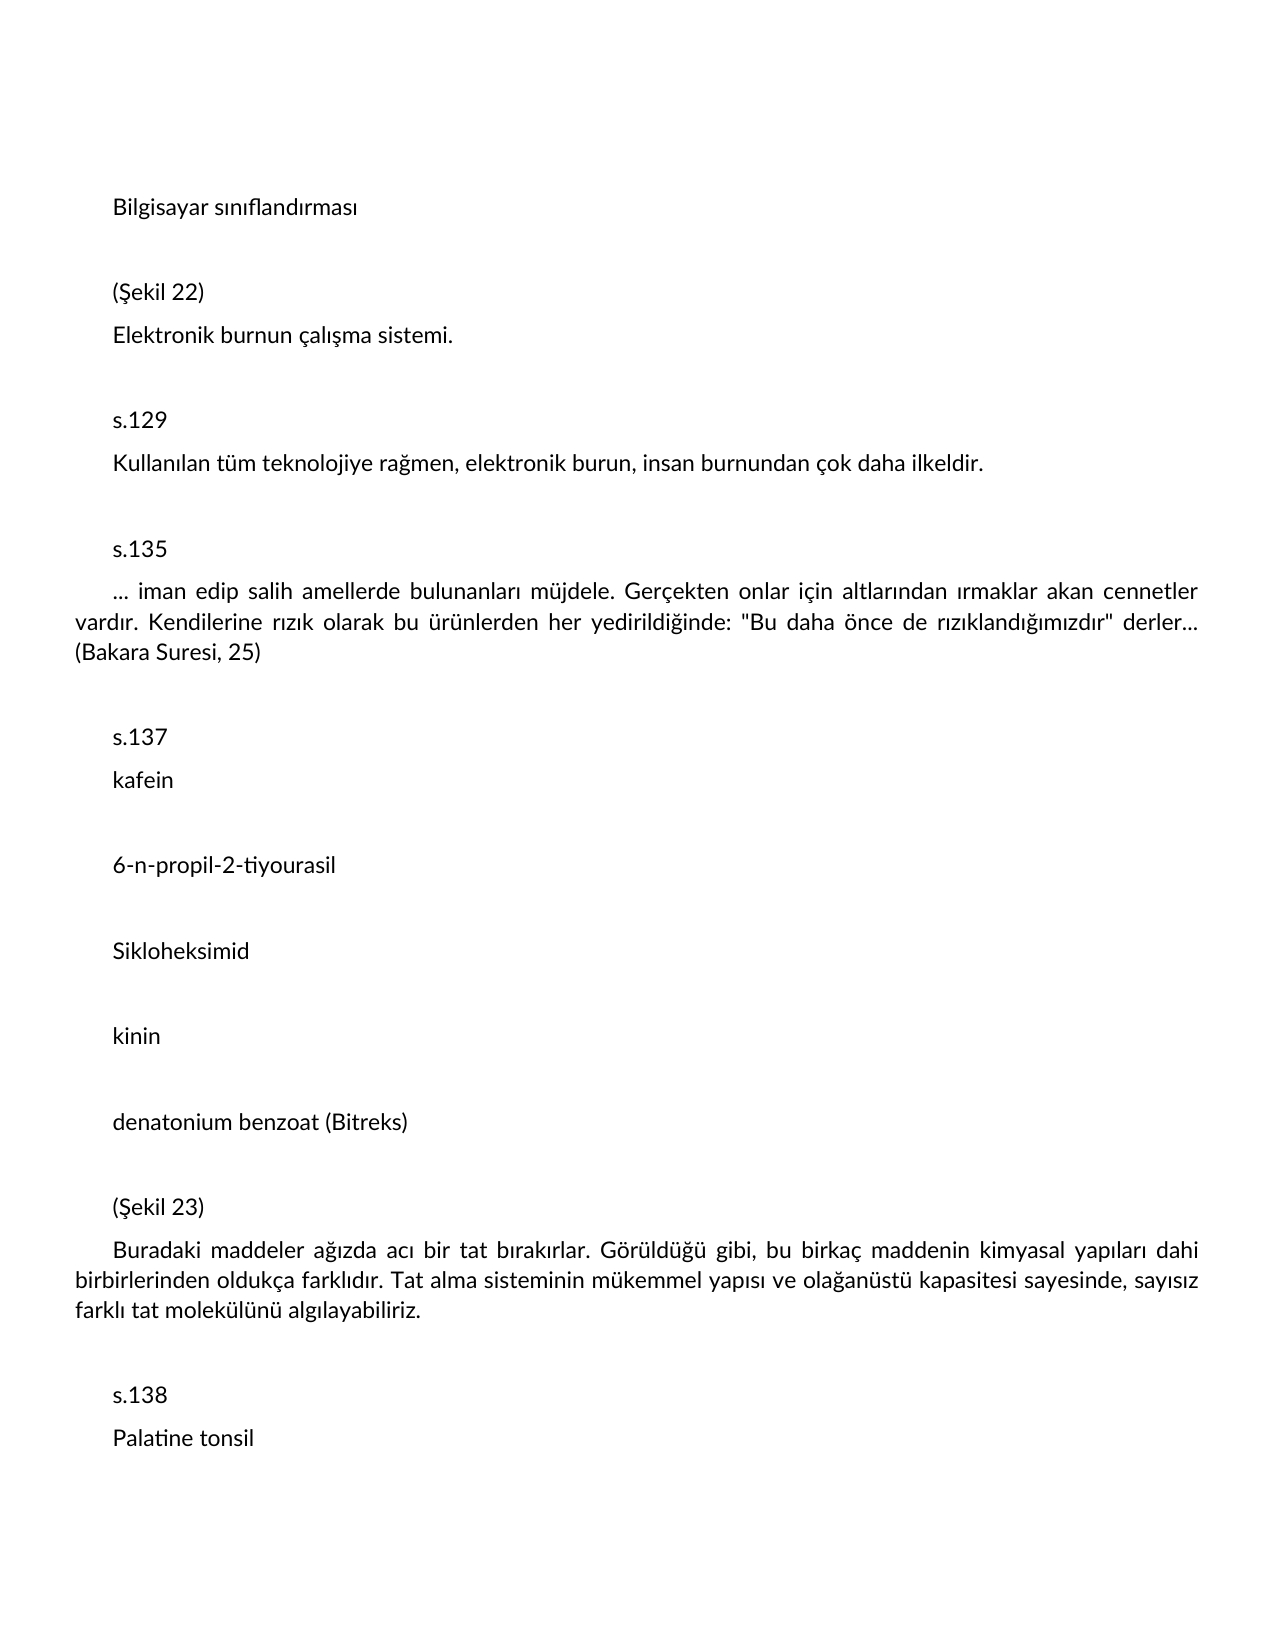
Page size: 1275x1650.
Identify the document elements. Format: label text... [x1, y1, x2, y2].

text s.135 [75, 534, 1200, 562]
text s.138 [75, 1381, 1200, 1409]
text s.129 [75, 406, 1200, 434]
text Sikloheksimid [75, 936, 1200, 964]
text Kullanılan tüm teknolojiye rağmen, elektronik burun, insan burnundan çok daha ilkeldir. [75, 449, 1200, 476]
text (Şekil 22) [75, 278, 1200, 306]
text Bilgisayar sınıflandırması [75, 193, 1200, 220]
text kafein [75, 766, 1200, 793]
text Elektronik burnun çalışma sistemi. [75, 321, 1200, 348]
text Buradaki maddeler ağızda acı bir tat bırakırlar. Görüldüğü gibi, bu birkaç maddenin kimyasal yapıları dahi birbirlerinden oldukça farklıdır. Tat alma sisteminin mükemmel yapısı ve olağanüstü kapasitesi sayesinde, sayısız farklı tat molekülünü algılayabiliriz. [75, 1235, 1200, 1323]
text denatonium benzoat (Bitreks) [75, 1107, 1200, 1135]
text (Şekil 23) [75, 1193, 1200, 1220]
text Palatine tonsil [75, 1424, 1200, 1451]
text s.137 [75, 723, 1200, 750]
text kinin [75, 1022, 1200, 1049]
text ... iman edip salih amellerde bulunanları müjdele. Gerçekten onlar için altlarından ırmaklar akan cennetler vardır. Kendilerine rızık olarak bu ürünlerden her yedirildiğinde: "Bu daha önce de rızıklandığımızdır" derler... (Bakara Suresi, 25) [75, 577, 1200, 665]
text 6-n-propil-2-tiyourasil [75, 851, 1200, 878]
